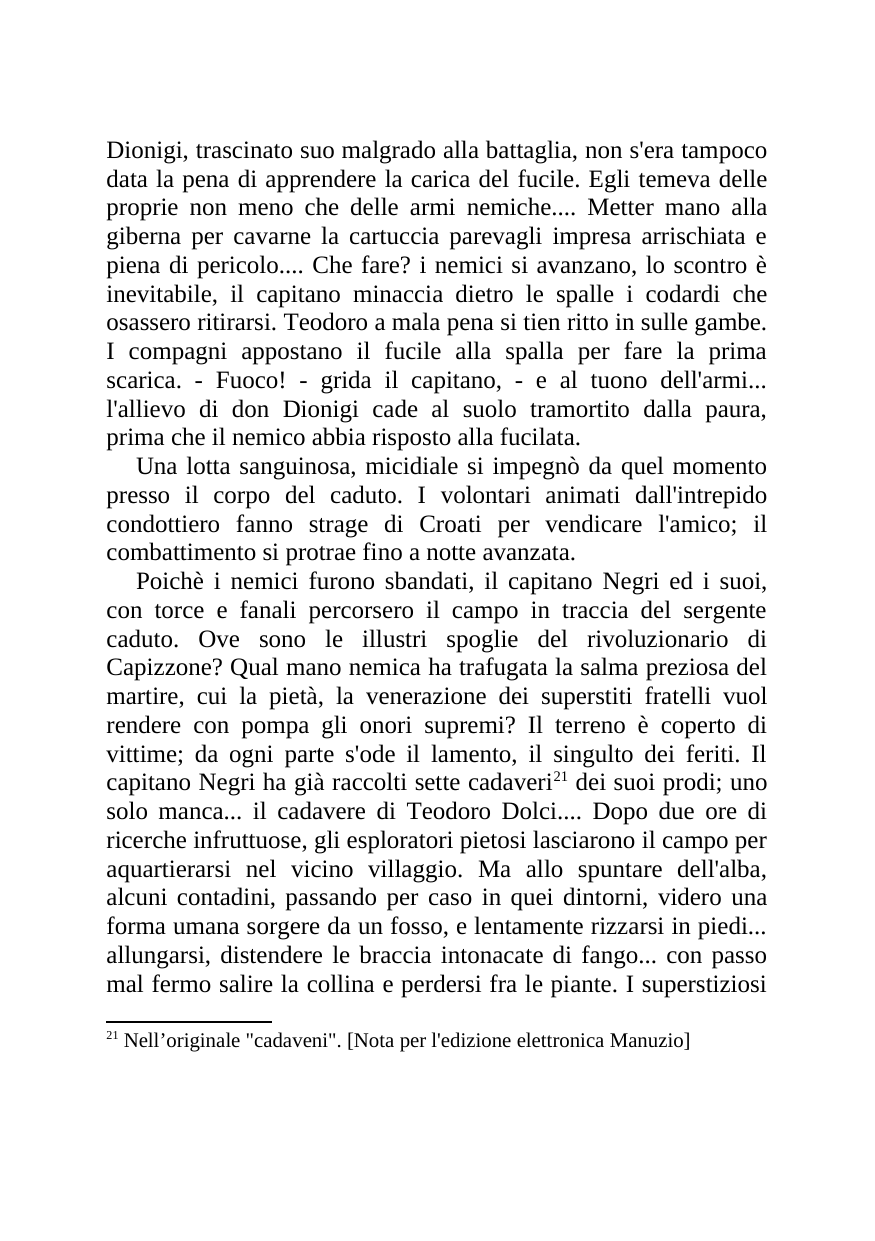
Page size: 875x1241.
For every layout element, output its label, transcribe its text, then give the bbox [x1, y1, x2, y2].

text Dionigi, trascinato suo malgrado alla battaglia, non s'era tampoco data la pena di apprendere la carica del fucile. Egli temeva delle proprie non meno che delle armi nemiche.... Metter mano alla giberna per cavarne la cartuccia parevagli impresa arrischiata e piena di pericolo.... Che fare? i nemici si avanzano, lo scontro è inevitabile, il capitano minaccia dietro le spalle i codardi che osassero ritirarsi. Teodoro a mala pena si tien ritto in sulle gambe. I compagni appostano il fucile alla spalla per fare la prima scarica. - Fuoco! - grida il capitano, - e al tuono dell'armi... l'allievo di don Dionigi cade al suolo tramortito dalla paura, prima che il nemico abbia risposto alla fucilata. [106, 135, 768, 451]
text Poichè i nemici furono sbandati, il capitano Negri ed i suoi, con torce e fanali percorsero il campo in traccia del sergente caduto. Ove sono le illustri spoglie del rivoluzionario di Capizzone? Qual mano nemica ha trafugata la salma preziosa del martire, cui la pietà, la venerazione dei superstiti fratelli vuol rendere con pompa gli onori supremi? Il terreno è coperto di vittime; da ogni parte s'ode il lamento, il singulto dei feriti. Il capitano Negri ha già raccolti sette cadaveri dei suoi prodi; uno solo manca... il cadavere di Teodoro Dolci.... Dopo due ore di ricerche infruttuose, gli esploratori pietosi lasciarono il campo per aquartierarsi nel vicino villaggio. Ma allo spuntare dell'alba, alcuni contadini, passando per caso in quei dintorni, videro una forma umana sorgere da un fosso, e lentamente rizzarsi in piedi... allungarsi, distendere le braccia intonacate di fango... con passo mal fermo salire la collina e perdersi fra le piante. I superstiziosi [106, 566, 768, 997]
text Nell’originale "cadaveni". [Nota per l'edizione elettronica Manuzio] [106, 1028, 768, 1052]
text Una lotta sanguinosa, micidiale si impegnò da quel momento presso il corpo del caduto. I volontari animati dall'intrepido condottiero fanno strage di Croati per vendicare l'amico; il combattimento si protrae fino a notte avanzata. [106, 451, 768, 566]
